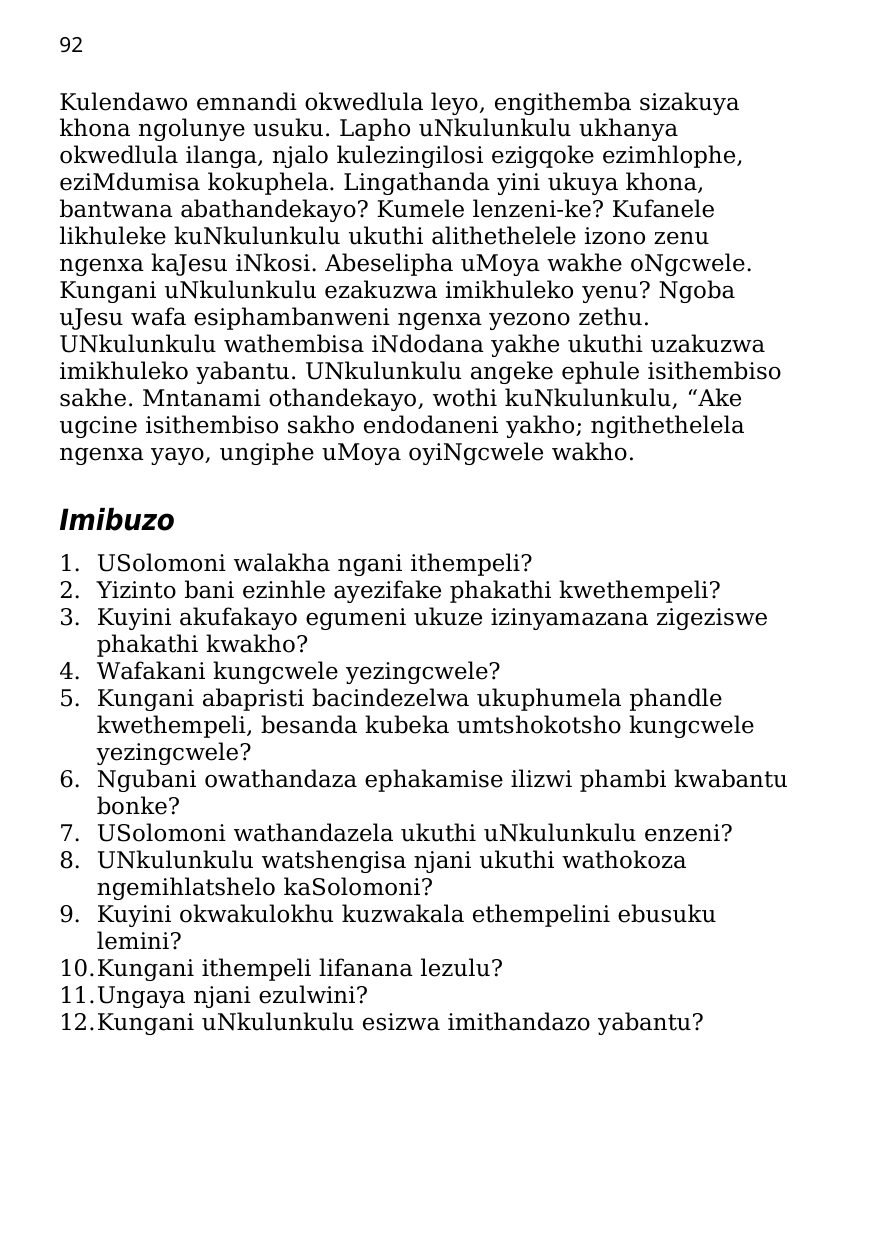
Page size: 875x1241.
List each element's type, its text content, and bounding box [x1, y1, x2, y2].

list Kungani ithempeli lifanana lezulu? [59, 955, 791, 982]
list UNkulunkulu watshengisa njani ukuthi wathokoza ngemihlatshelo kaSolomoni? [59, 847, 791, 901]
list Wafakani kungcwele yezingcwele? [59, 658, 791, 685]
list Kuyini okwakulokhu kuzwakala ethempelini ebusuku lemini? [59, 901, 791, 955]
list Yizinto bani ezinhle ayezifake phakathi kwethempeli? [59, 577, 791, 604]
list Kuyini akufakayo egumeni ukuze izinyamazana zigeziswe phakathi kwakho? [59, 604, 791, 658]
subtitle Imibuzo [59, 504, 791, 538]
text Kulendawo emnandi okwedlula leyo, engithemba sizakuya khona ngolunye usuku. Lapho uNkulunkulu ukhanya okwedlula ilanga, njalo kulezingilosi ezigqoke ezimhlophe, eziMdumisa kokuphela. Lingathanda yini ukuya khona, bantwana abathandekayo? Kumele lenzeni-ke? Kufanele likhuleke kuNkulunkulu ukuthi alithethelele izono zenu ngenxa kaJesu iNkosi. Abeselipha uMoya wakhe oNgcwele. Kungani uNkulunkulu ezakuzwa imikhuleko yenu? Ngoba uJesu wafa esiphambanweni ngenxa yezono zethu. UNkulunkulu wathembisa iNdodana yakhe ukuthi uzakuzwa imikhuleko yabantu. UNkulunkulu angeke ephule isithembiso sakhe. Mntanami othandekayo, wothi kuNkulunkulu, “Ake ugcine isithembiso sakho endodaneni yakho; ngithethelela ngenxa yayo, ungiphe uMoya oyiNgcwele wakho. [59, 88, 791, 466]
list Kungani uNkulunkulu esizwa imithandazo yabantu? [59, 1009, 791, 1036]
list USolomoni wathandazela ukuthi uNkulunkulu enzeni? [59, 820, 791, 847]
list Ngubani owathandaza ephakamise ilizwi phambi kwabantu bonke? [59, 766, 791, 820]
list USolomoni walakha ngani ithempeli? [59, 550, 791, 577]
list Kungani abapristi bacindezelwa ukuphumela phandle kwethempeli, besanda kubeka umtshokotsho kungcwele yezingcwele? [59, 685, 791, 766]
list Ungaya njani ezulwini? [59, 982, 791, 1009]
